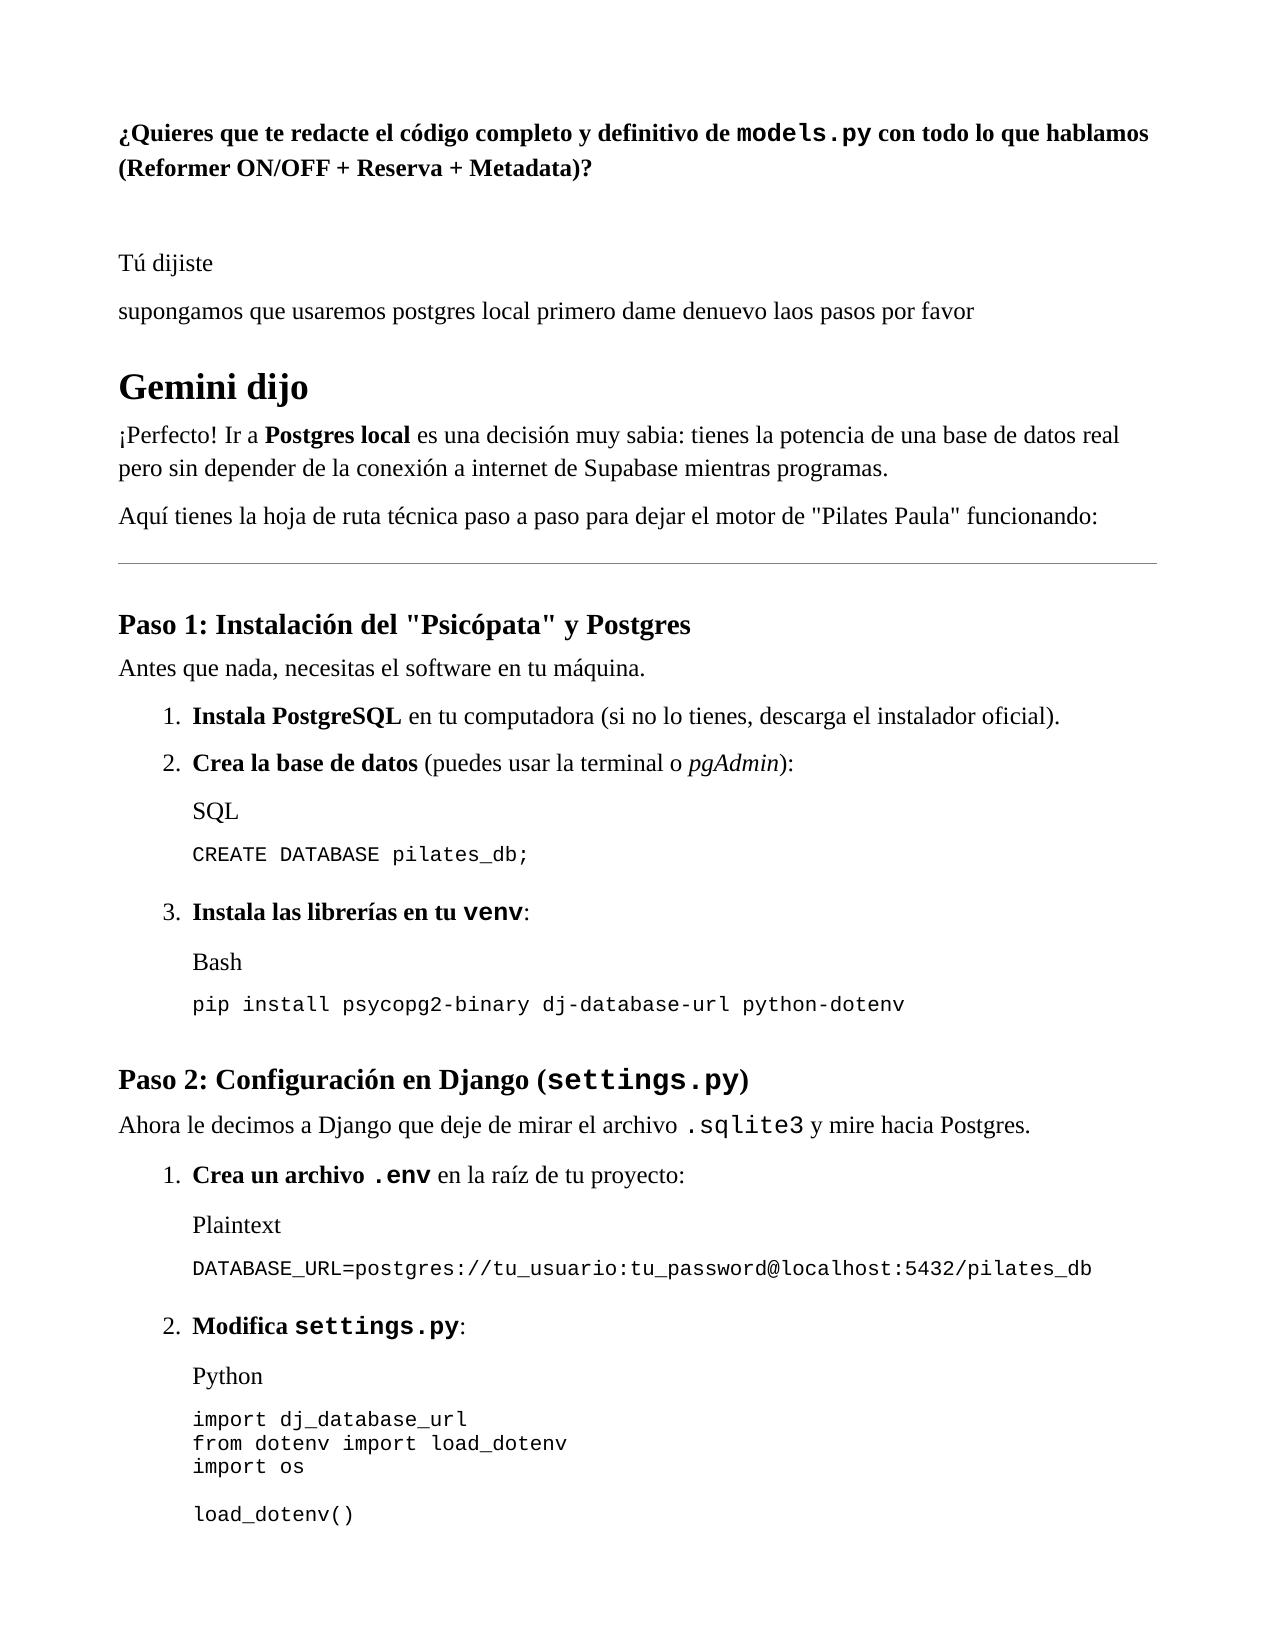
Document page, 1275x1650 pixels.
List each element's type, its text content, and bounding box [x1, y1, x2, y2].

list CREATE DATABASE pilates_db; [162, 844, 1157, 867]
list load_dotenv() [162, 1503, 1157, 1527]
text Tú dijiste [118, 248, 1157, 277]
subtitle Paso 1: Instalación del "Psicópata" y Postgres [118, 607, 1157, 641]
list Python [162, 1361, 1157, 1390]
list Crea un archivo .env en la raíz de tu proyecto: [162, 1161, 1157, 1191]
list pip install psycopg2-binary dj-database-url python-dotenv [162, 994, 1157, 1018]
list Plaintext [162, 1211, 1157, 1239]
list from dotenv import load_dotenv [162, 1433, 1157, 1456]
list import os [162, 1456, 1157, 1480]
text Ahora le decimos a Django que deje de mirar el archivo .sqlite3 y mire hacia Postgres. [118, 1111, 1157, 1141]
list SQL [162, 796, 1157, 825]
list Instala las librerías en tu venv: [162, 897, 1157, 928]
list DATABASE_URL=postgres://tu_usuario:tu_password@localhost:5432/pilates_db [162, 1258, 1157, 1282]
list Crea la base de datos (puedes usar la terminal o pgAdmin): [162, 748, 1157, 777]
text ¿Quieres que te redacte el código completo y definitivo de models.py con todo lo que hablamos (Reformer ON/OFF + Reserva + Metadata)? [118, 118, 1157, 182]
list Bash [162, 947, 1157, 976]
subtitle Gemini dijo [118, 364, 1157, 408]
text Antes que nada, necesitas el software en tu máquina. [118, 653, 1157, 682]
text supongamos que usaremos postgres local primero dame denuevo laos pasos por favor [118, 296, 1157, 325]
list Modifica settings.py: [162, 1311, 1157, 1342]
text ¡Perfecto! Ir a Postgres local es una decisión muy sabia: tienes la potencia de una base de datos real pero sin depender de la conexión a internet de Supabase mientras programas. [118, 420, 1157, 482]
text Aquí tienes la hoja de ruta técnica paso a paso para dejar el motor de "Pilates Paula" funcionando: [118, 501, 1157, 529]
list Instala PostgreSQL en tu computadora (si no lo tienes, descarga el instalador oficial). [162, 701, 1157, 729]
list import dj_database_url [162, 1409, 1157, 1433]
subtitle Paso 2: Configuración en Django (settings.py) [118, 1062, 1157, 1098]
